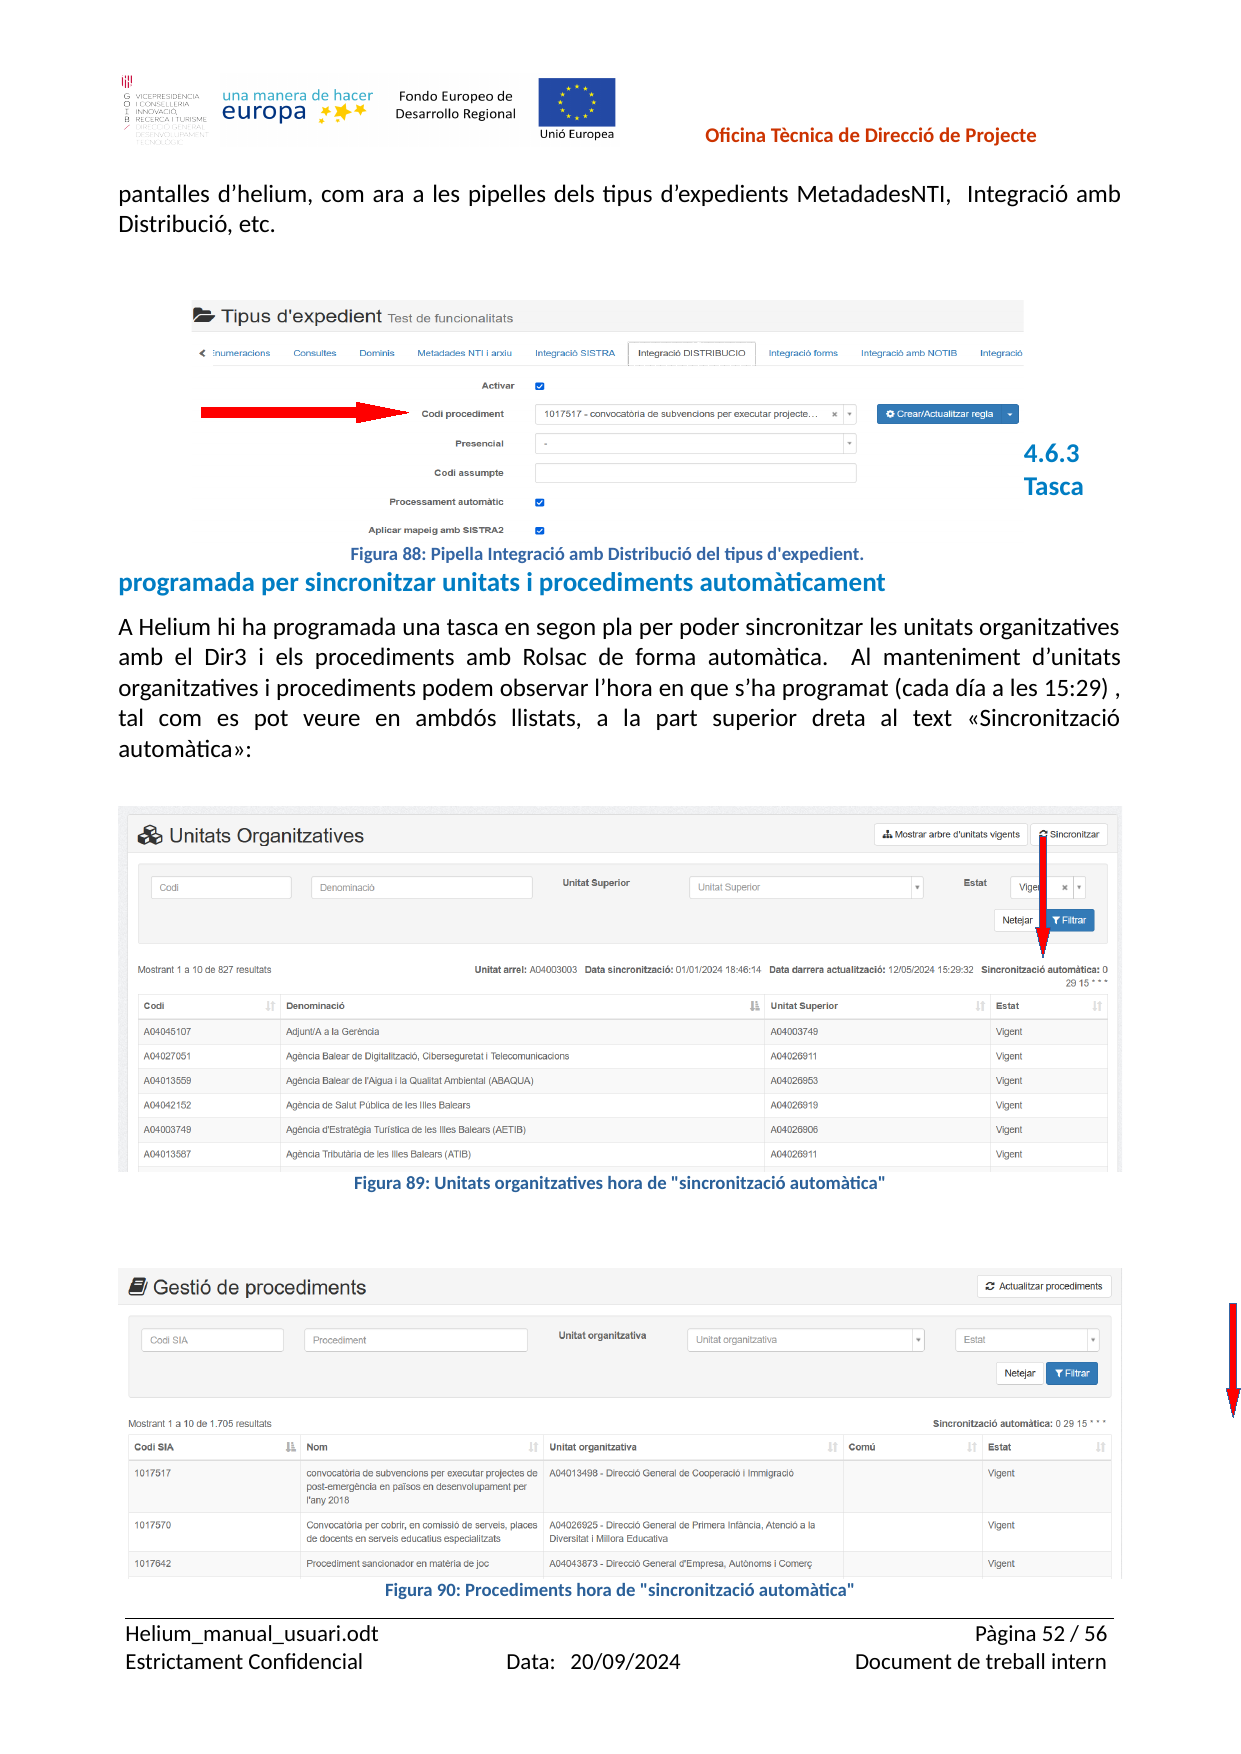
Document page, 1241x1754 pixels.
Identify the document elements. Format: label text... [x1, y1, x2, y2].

text pantalles d’helium, com ara a les pipelles dels tipus d’expedients MetadadesNTI, Integració amb Distribució, etc. [118, 178, 1122, 239]
subtitle Tasca programada per sincronitzar unitats i procediments automàticament [118, 436, 1122, 598]
picture [118, 73, 213, 147]
text A Helium hi ha programada una tasca en segon pla per poder sincronitzar les unitats organitzatives amb el Dir3 i els procediments amb Rolsac de forma automàtica. Al manteniment d’unitats organitzatives i procediments podem observar l’hora en que s’ha programat (cada día a les 15:29) , tal com es pot veure en ambdós llistats, a la part superior dreta al text «Sincronització automàtica»: [118, 611, 1122, 763]
picture [219, 73, 621, 147]
picture [118, 1268, 1123, 1579]
text Figura 90: Procediments hora de "sincronització automàtica" [118, 1579, 1122, 1601]
picture [118, 806, 1123, 1172]
text Figura 88: Pipella Integració amb Distribució del tipus d'expedient. [192, 543, 1024, 565]
text Figura 89: Unitats organitzatives hora de "sincronització automàtica" [118, 1172, 1122, 1194]
picture [191, 300, 1024, 543]
